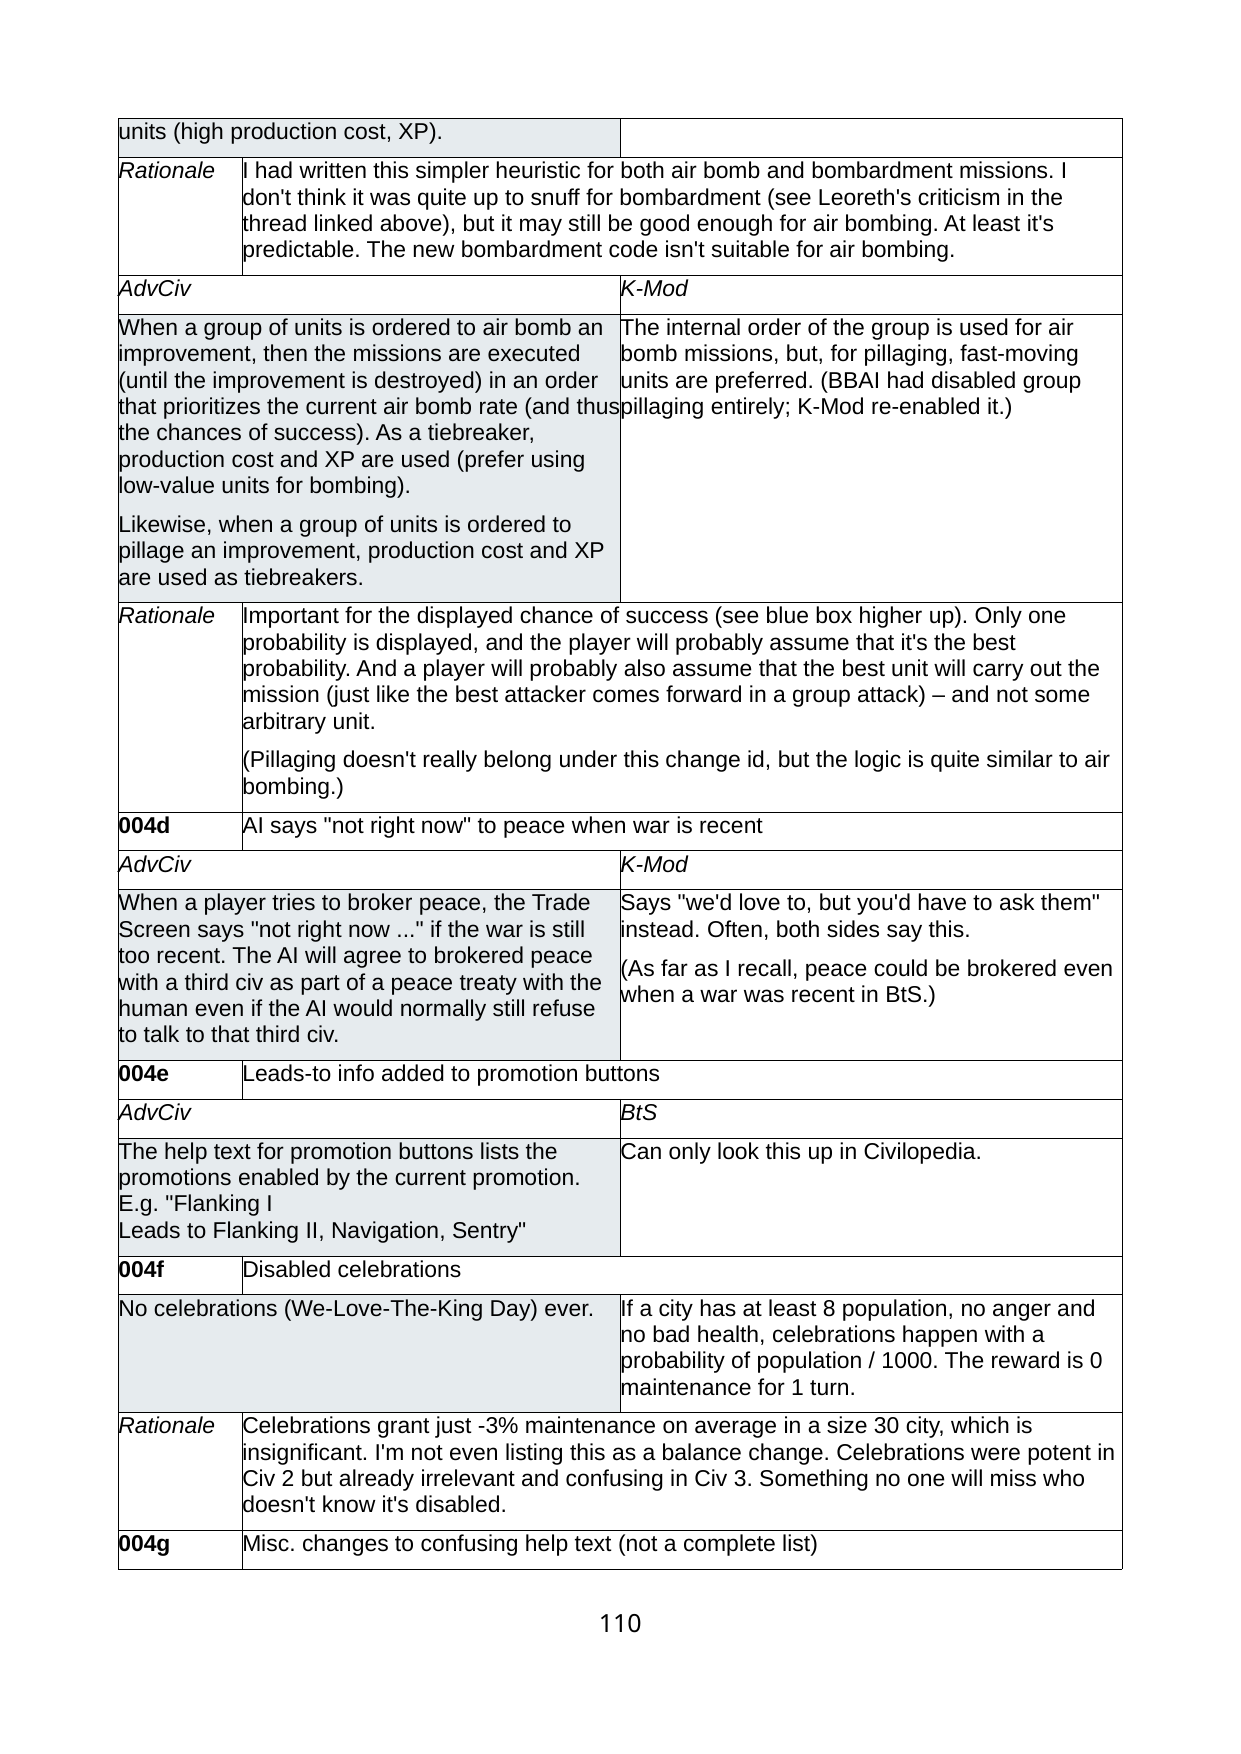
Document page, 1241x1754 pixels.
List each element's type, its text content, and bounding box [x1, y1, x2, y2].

table_cell Rationale [119, 603, 242, 812]
table_cell Rationale [119, 158, 242, 275]
table_cell [621, 119, 1122, 157]
table_cell units (high production cost, XP). [119, 119, 620, 157]
table_cell 004e [119, 1061, 242, 1099]
table_cell Rationale [119, 1413, 242, 1530]
table_cell Misc. changes to confusing help text (not a complete list) [243, 1531, 1122, 1569]
table_cell The internal order of the group is used for air bomb missions, but, for pillaging, fast-moving units are preferred. (BBAI had disabled group pillaging entirely; K-Mod re-enabled it.) [621, 315, 1122, 602]
table_cell Important for the displayed chance of success (see blue box higher up). Only one probability is displayed, and the player will probably assume that it's the best probability. And a player will probably also assume that the best unit will carry out the mission (just like the best attacker comes forward in a group attack) – and not some arbitrary unit. (Pillaging doesn't really belong under this change id, but the logic is quite similar to air bombing.) [243, 603, 1122, 812]
table_cell Celebrations grant just -3% maintenance on average in a size 30 city, which is insignificant. I'm not even listing this as a balance change. Celebrations were potent in Civ 2 but already irrelevant and confusing in Civ 3. Something no one will miss who doesn't know it's disabled. [243, 1413, 1122, 1530]
table_cell The help text for promotion buttons lists the promotions enabled by the current promotion. E.g. "Flanking I Leads to Flanking II, Navigation, Sentry" [119, 1139, 620, 1256]
table_cell No celebrations (We-Love-The-King Day) ever. [119, 1295, 620, 1412]
table_cell 004g [119, 1531, 242, 1569]
table_cell AI says "not right now" to peace when war is recent [243, 813, 1122, 850]
table_cell I had written this simpler heuristic for both air bomb and bombardment missions. I don't think it was quite up to snuff for bombardment (see Leoreth's criticism in the thread linked above), but it may still be good enough for air bombing. At least it's predictable. The new bombardment code isn't suitable for air bombing. [243, 158, 1122, 275]
table_cell BtS [621, 1100, 1122, 1138]
table_cell 004f [119, 1257, 242, 1294]
table_cell AdvCiv [119, 851, 620, 889]
table_cell When a group of units is ordered to air bomb an improvement, then the missions are executed (until the improvement is destroyed) in an order that prioritizes the current air bomb rate (and thus the chances of success). As a tiebreaker, production cost and XP are used (prefer using low-value units for bombing). Likewise, when a group of units is ordered to pillage an improvement, production cost and XP are used as tiebreakers. [119, 315, 620, 602]
table_cell Disabled celebrations [243, 1257, 1122, 1294]
table_cell K-Mod [621, 276, 1122, 314]
table_cell K-Mod [621, 851, 1122, 889]
table_cell AdvCiv [119, 1100, 620, 1138]
table_cell Leads-to info added to promotion buttons [243, 1061, 1122, 1099]
table_cell Says "we'd love to, but you'd have to ask them" instead. Often, both sides say this. (As far as I recall, peace could be brokered even when a war was recent in BtS.) [621, 890, 1122, 1060]
table_cell When a player tries to broker peace, the Trade Screen says "not right now ..." if the war is still too recent. The AI will agree to brokered peace with a third civ as part of a peace treaty with the human even if the AI would normally still refuse to talk to that third civ. [119, 890, 620, 1060]
table_cell If a city has at least 8 population, no anger and no bad health, celebrations happen with a probability of population / 1000. The reward is 0 maintenance for 1 turn. [621, 1295, 1122, 1412]
table_cell Can only look this up in Civilopedia. [621, 1139, 1122, 1256]
table_cell 004d [119, 813, 242, 850]
table_cell AdvCiv [119, 276, 620, 314]
